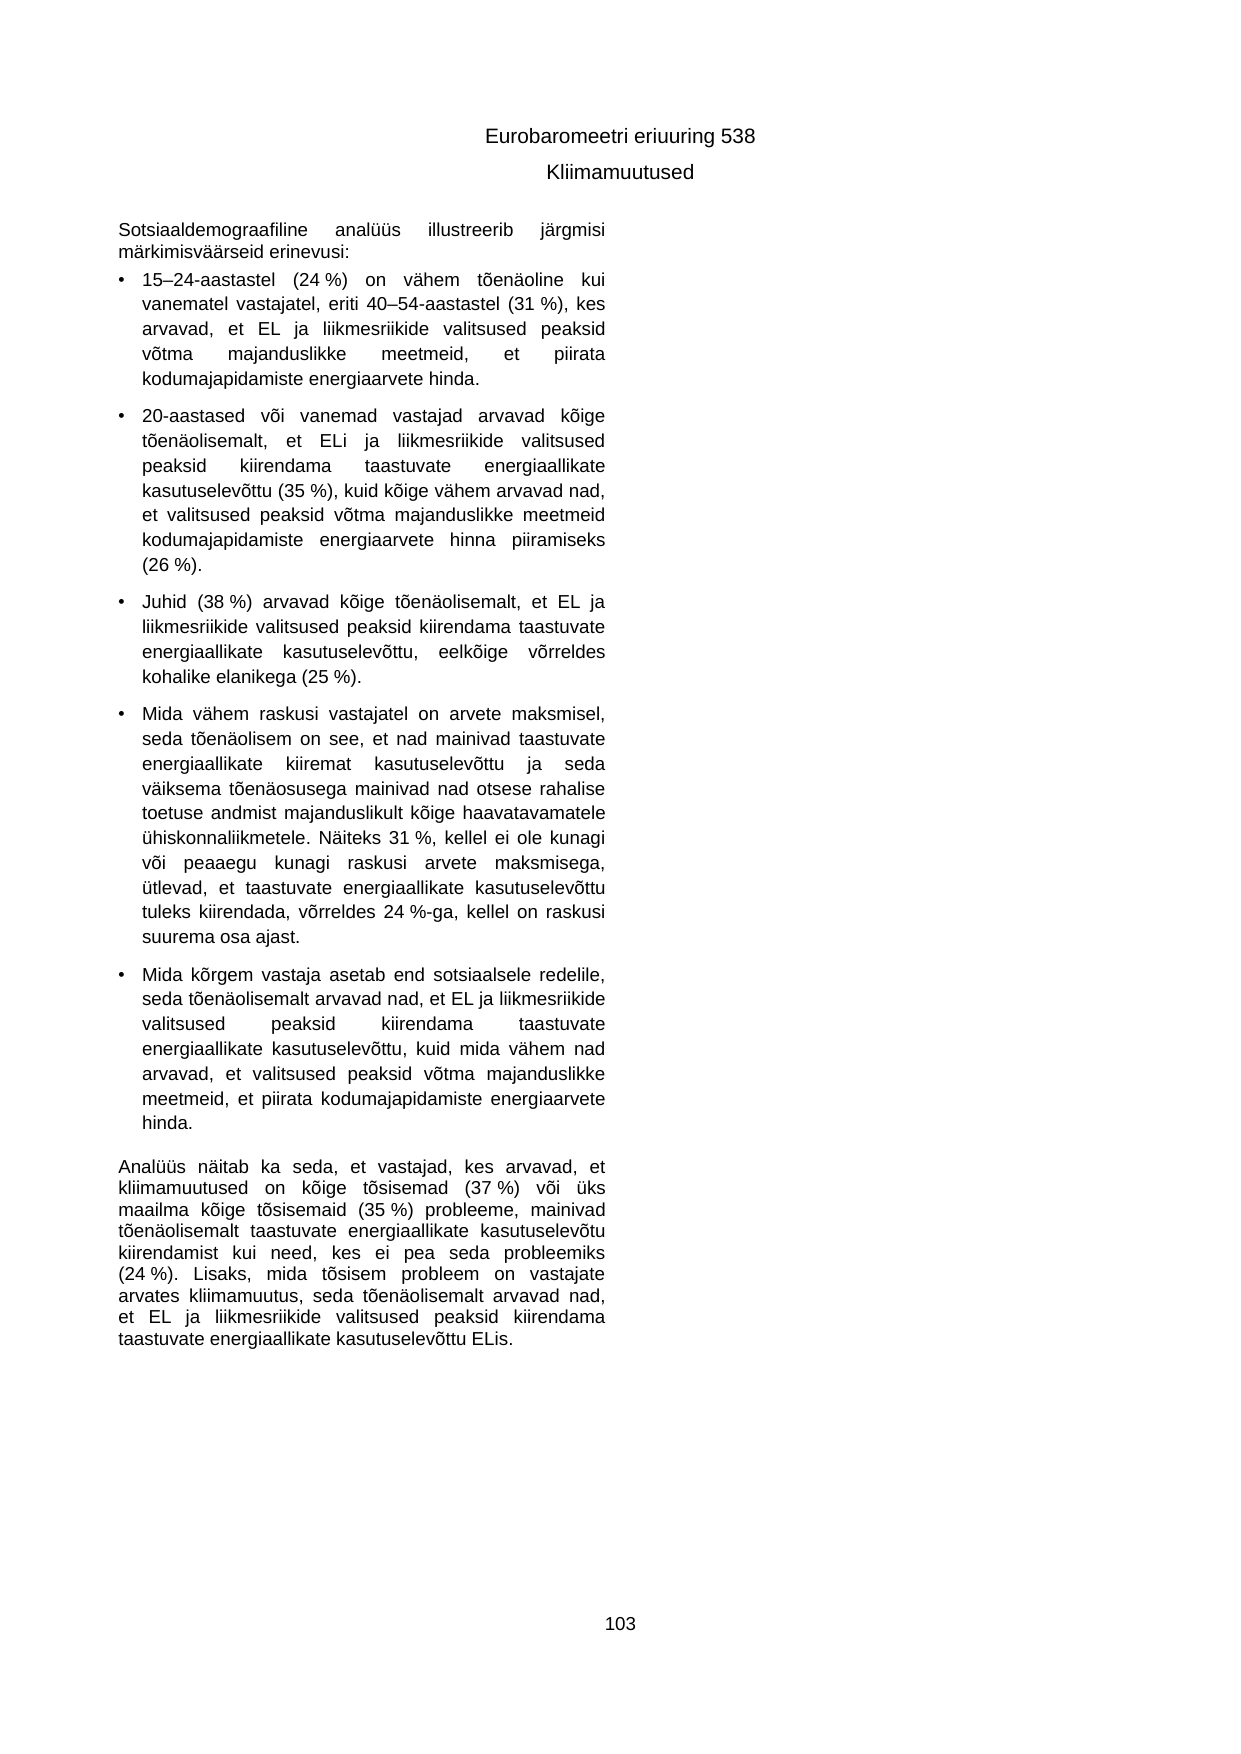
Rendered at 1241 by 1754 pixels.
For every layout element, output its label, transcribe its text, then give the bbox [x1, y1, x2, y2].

list Mida kõrgem vastaja asetab end sotsiaalsele redelile, seda tõenäolisemalt arvavad nad, et EL ja liikmesriikide valitsused peaksid kiirendama taastuvate energiaallikate kasutuselevõttu, kuid mida vähem nad arvavad, et valitsused peaksid võtma majanduslikke meetmeid, et piirata kodumajapidamiste energiaarvete hinda. [118, 963, 605, 1134]
text Analüüs näitab ka seda, et vastajad, kes arvavad, et kliimamuutused on kõige tõsisemad (37 %) või üks maailma kõige tõsisemaid (35 %) probleeme, mainivad tõenäolisemalt taastuvate energiaallikate kasutuselevõtu kiirendamist kui need, kes ei pea seda probleemiks (24 %). Lisaks, mida tõsisem probleem on vastajate arvates kliimamuutus, seda tõenäolisemalt arvavad nad, et EL ja liikmesriikide valitsused peaksid kiirendama taastuvate energiaallikate kasutuselevõttu ELis. [118, 1155, 605, 1349]
list Mida vähem raskusi vastajatel on arvete maksmisel, seda tõenäolisem on see, et nad mainivad taastuvate energiaallikate kiiremat kasutuselevõttu ja seda väiksema tõenäosusega mainivad nad otsese rahalise toetuse andmist majanduslikult kõige haavatavamatele ühiskonnaliikmetele. Näiteks 31 %, kellel ei ole kunagi või peaaegu kunagi raskusi arvete maksmisega, ütlevad, et taastuvate energiaallikate kasutuselevõttu tuleks kiirendada, võrreldes 24 %-ga, kellel on raskusi suurema osa ajast. [118, 703, 605, 948]
list 15–24-aastastel (24 %) on vähem tõenäoline kui vanematel vastajatel, eriti 40–54-aastastel (31 %), kes arvavad, et EL ja liikmesriikide valitsused peaksid võtma majanduslikke meetmeid, et piirata kodumajapidamiste energiaarvete hinda. [118, 268, 605, 389]
list Juhid (38 %) arvavad kõige tõenäolisemalt, et EL ja liikmesriikide valitsused peaksid kiirendama taastuvate energiaallikate kasutuselevõttu, eelkõige võrreldes kohalike elanikega (25 %). [118, 591, 605, 687]
list 20-aastased või vanemad vastajad arvavad kõige tõenäolisemalt, et ELi ja liikmesriikide valitsused peaksid kiirendama taastuvate energiaallikate kasutuselevõttu (35 %), kuid kõige vähem arvavad nad, et valitsused peaksid võtma majanduslikke meetmeid kodumajapidamiste energiaarvete hinna piiramiseks (26 %). [118, 405, 605, 575]
text Sotsiaaldemograafiline analüüs illustreerib järgmisi märkimisväärseid erinevusi: [118, 219, 605, 262]
